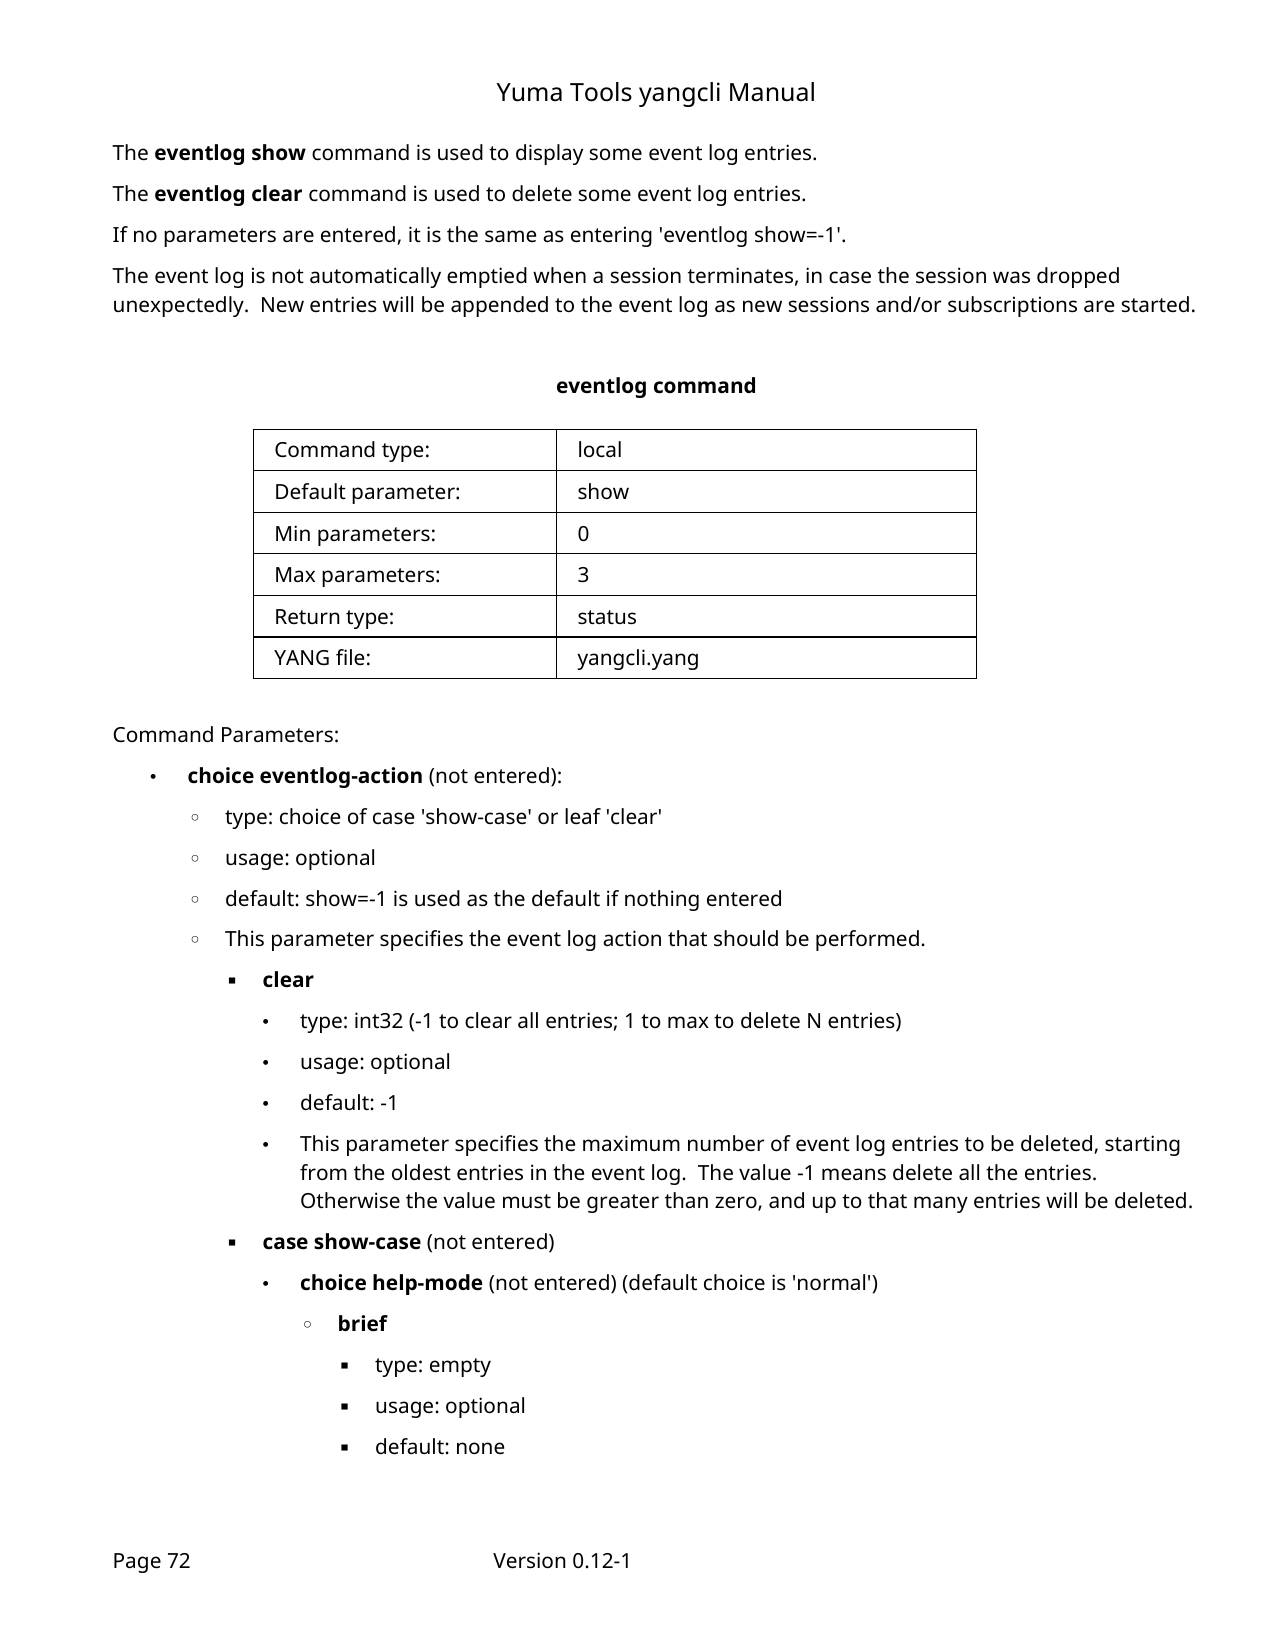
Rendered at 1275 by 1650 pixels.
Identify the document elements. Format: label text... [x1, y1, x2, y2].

table_cell yangcli.yang [557, 638, 976, 678]
table_cell 3 [557, 554, 976, 595]
table_cell Return type: [254, 596, 556, 636]
list brief [300, 1309, 1200, 1337]
list type: empty [337, 1350, 1200, 1378]
table_cell 0 [557, 513, 976, 553]
text Command Parameters: [112, 720, 1200, 748]
table_header Command type: [254, 430, 556, 470]
list choice eventlog-action (not entered): [150, 761, 1200, 789]
list default: -1 [262, 1088, 1200, 1117]
list type: choice of case 'show-case' or leaf 'clear' [187, 802, 1200, 830]
text The eventlog show command is used to display some event log entries. [112, 138, 1200, 167]
list case show-case (not entered) [225, 1227, 1200, 1256]
text The event log is not automatically emptied when a session terminates, in case the session was dropped unexpectedly. New entries will be appended to the event log as new sessions and/or subscriptions are started. [112, 261, 1200, 318]
table_cell status [557, 596, 976, 636]
table_cell Max parameters: [254, 554, 556, 595]
list This parameter specifies the event log action that should be performed. [187, 924, 1200, 953]
list default: none [337, 1432, 1200, 1460]
table_cell Default parameter: [254, 471, 556, 512]
subtitle eventlog command [127, 372, 1185, 400]
list choice help-mode (not entered) (default choice is 'normal') [262, 1268, 1200, 1296]
table_header local [557, 430, 976, 470]
list clear [225, 966, 1200, 994]
table_cell YANG file: [254, 638, 556, 678]
list usage: optional [187, 843, 1200, 871]
list usage: optional [337, 1391, 1200, 1419]
list usage: optional [262, 1047, 1200, 1076]
text The eventlog clear command is used to delete some event log entries. [112, 179, 1200, 208]
table_cell show [557, 471, 976, 512]
text If no parameters are entered, it is the same as entering 'eventlog show=-1'. [112, 220, 1200, 249]
list default: show=-1 is used as the default if nothing entered [187, 884, 1200, 912]
list type: int32 (-1 to clear all entries; 1 to max to delete N entries) [262, 1006, 1200, 1035]
table_cell Min parameters: [254, 513, 556, 553]
list This parameter specifies the maximum number of event log entries to be deleted, starting from the oldest entries in the event log. The value -1 means delete all the entries. Otherwise the value must be greater than zero, and up to that many entries will be deleted. [262, 1129, 1200, 1214]
